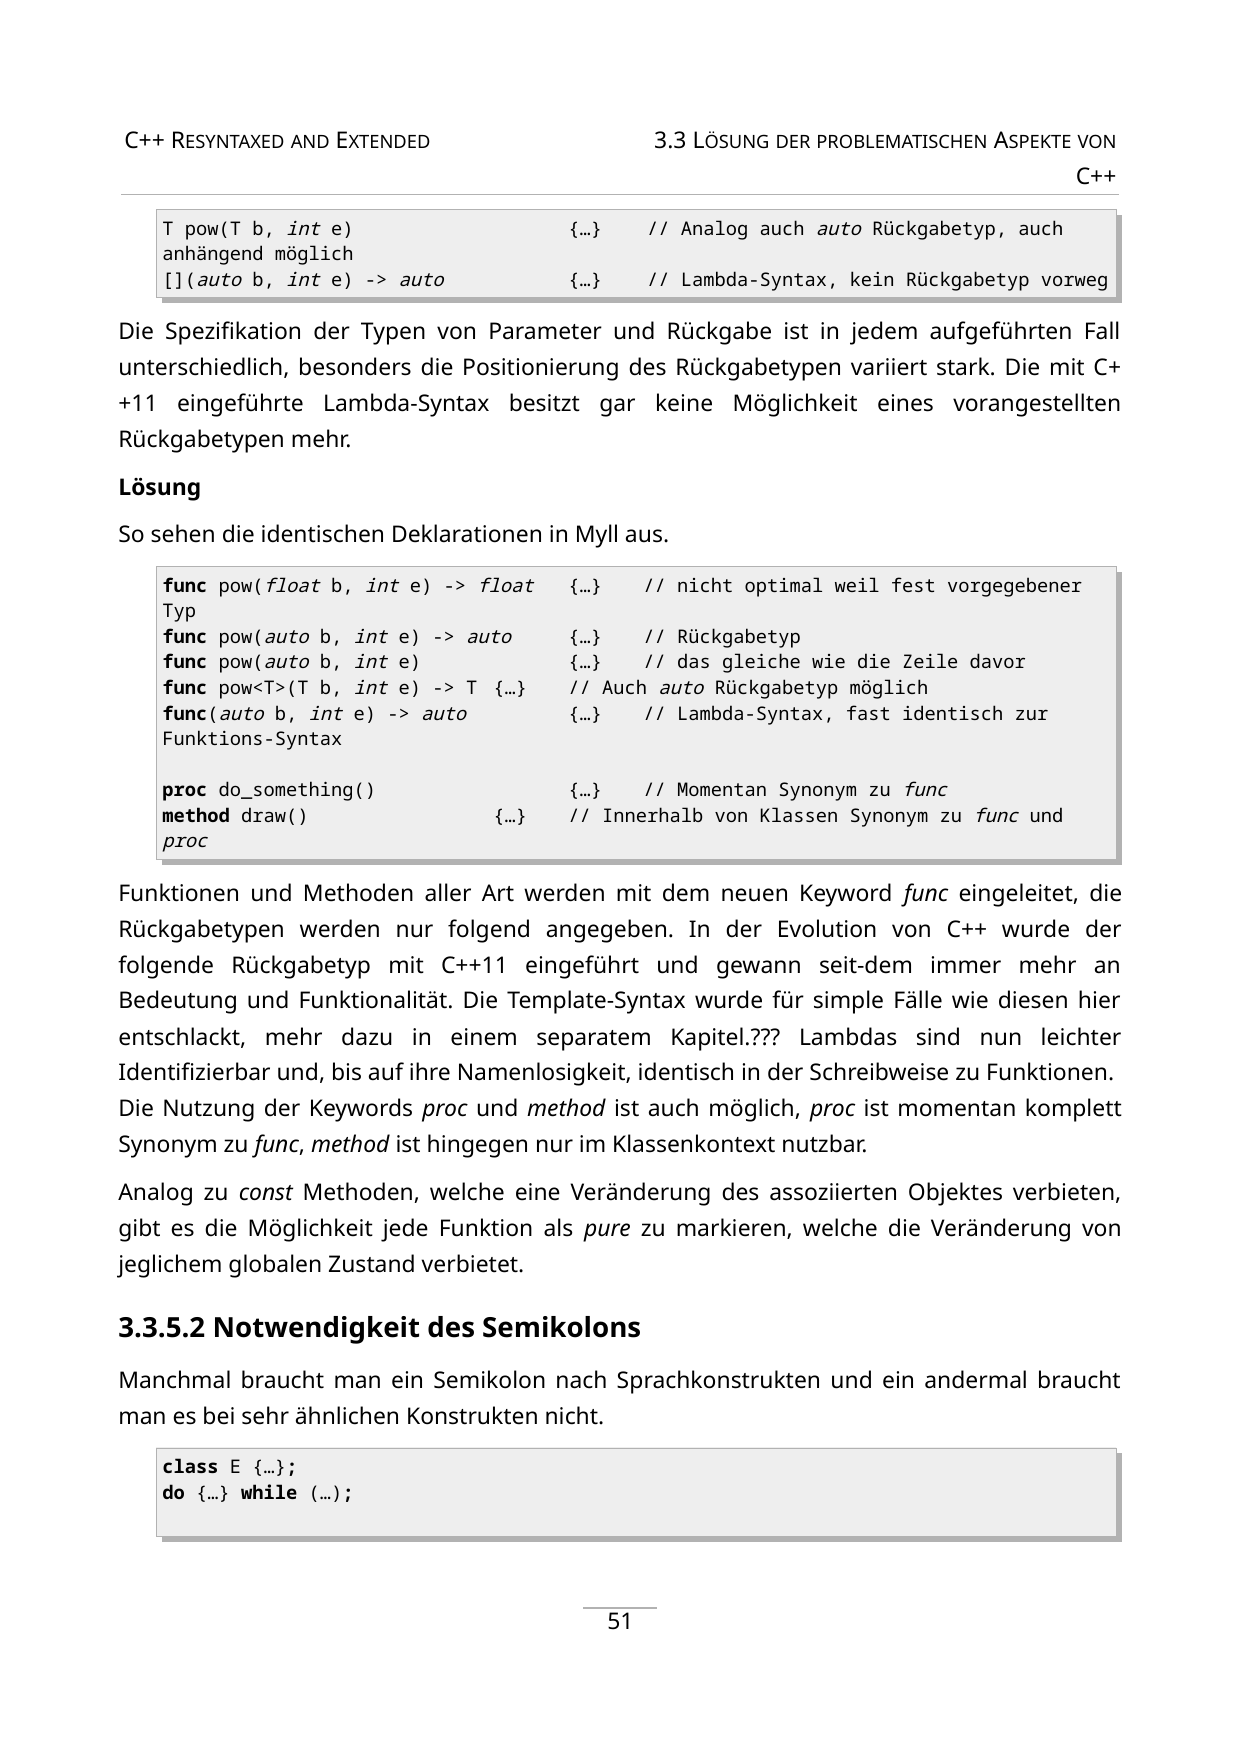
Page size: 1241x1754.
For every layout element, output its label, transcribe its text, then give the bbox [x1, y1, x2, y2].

text class E {…}; do {…} while (…); [157, 1449, 1116, 1536]
subtitle Notwendigkeit des Semikolons [118, 1308, 1122, 1346]
text So sehen die identischen Deklarationen in Myll aus. [118, 518, 1122, 550]
text Analog zu const Methoden, welche eine Veränderung des assoziierten Objektes verbieten, gibt es die Möglichkeit jede Funktion als pure zu markieren, welche die Veränderung von jeglichem globalen Zustand verbietet. [118, 1176, 1122, 1279]
text func pow(float b, int e) -> float {…} // nicht optimal weil fest vorgegebener Typ func pow(auto b, int e) -> auto {…} // Rückgabetyp func pow(auto b, int e) {…} // das gleiche wie die Zeile davor func pow<T>(T b, int e) -> T {…} // Auch auto Rückgabetyp möglich func(auto b, int e) -> auto {…} // Lambda-Syntax, fast identisch zur Funktions-Syntax proc do_something() {…} // Momentan Synonym zu func method draw() {…} // Innerhalb von Klassen Synonym zu func und proc [157, 567, 1116, 859]
text Die Spezifikation der Typen von Parameter und Rückgabe ist in jedem aufgeführten Fall unterschiedlich, besonders die Positionierung des Rückgabetypen variiert stark. Die mit C++11 eingeführte Lambda-Syntax besitzt gar keine Möglichkeit eines vorangestellten Rückgabetypen mehr. [118, 315, 1122, 454]
text Manchmal braucht man ein Semikolon nach Sprachkonstrukten und ein andermal braucht man es bei sehr ähnlichen Konstrukten nicht. [118, 1364, 1122, 1431]
text Funktionen und Methoden aller Art werden mit dem neuen Keyword func eingeleitet, die Rückgabetypen werden nur folgend angegeben. In der Evolution von C++ wurde der folgende Rückgabetyp mit C++11 eingeführt und gewann seit-dem immer mehr an Bedeutung und Funktionalität. Die Template-Syntax wurde für simple Fälle wie diesen hier entschlackt, mehr dazu in einem separatem Kapitel.??? Lambdas sind nun leichter Identifizierbar und, bis auf ihre Namenlosigkeit, identisch in der Schreibweise zu Funktionen. [118, 877, 1122, 1088]
text Lösung [118, 471, 1122, 502]
text Die Nutzung der Keywords proc und method ist auch möglich, proc ist momentan komplett Synonym zu func, method ist hingegen nur im Klassenkontext nutzbar. [118, 1092, 1122, 1159]
text T pow(T b, int e) {…} // Analog auch auto Rückgabetyp, auch anhängend möglich [](auto b, int e) -> auto {…} // Lambda-Syntax, kein Rückgabetyp vorweg [157, 210, 1116, 297]
